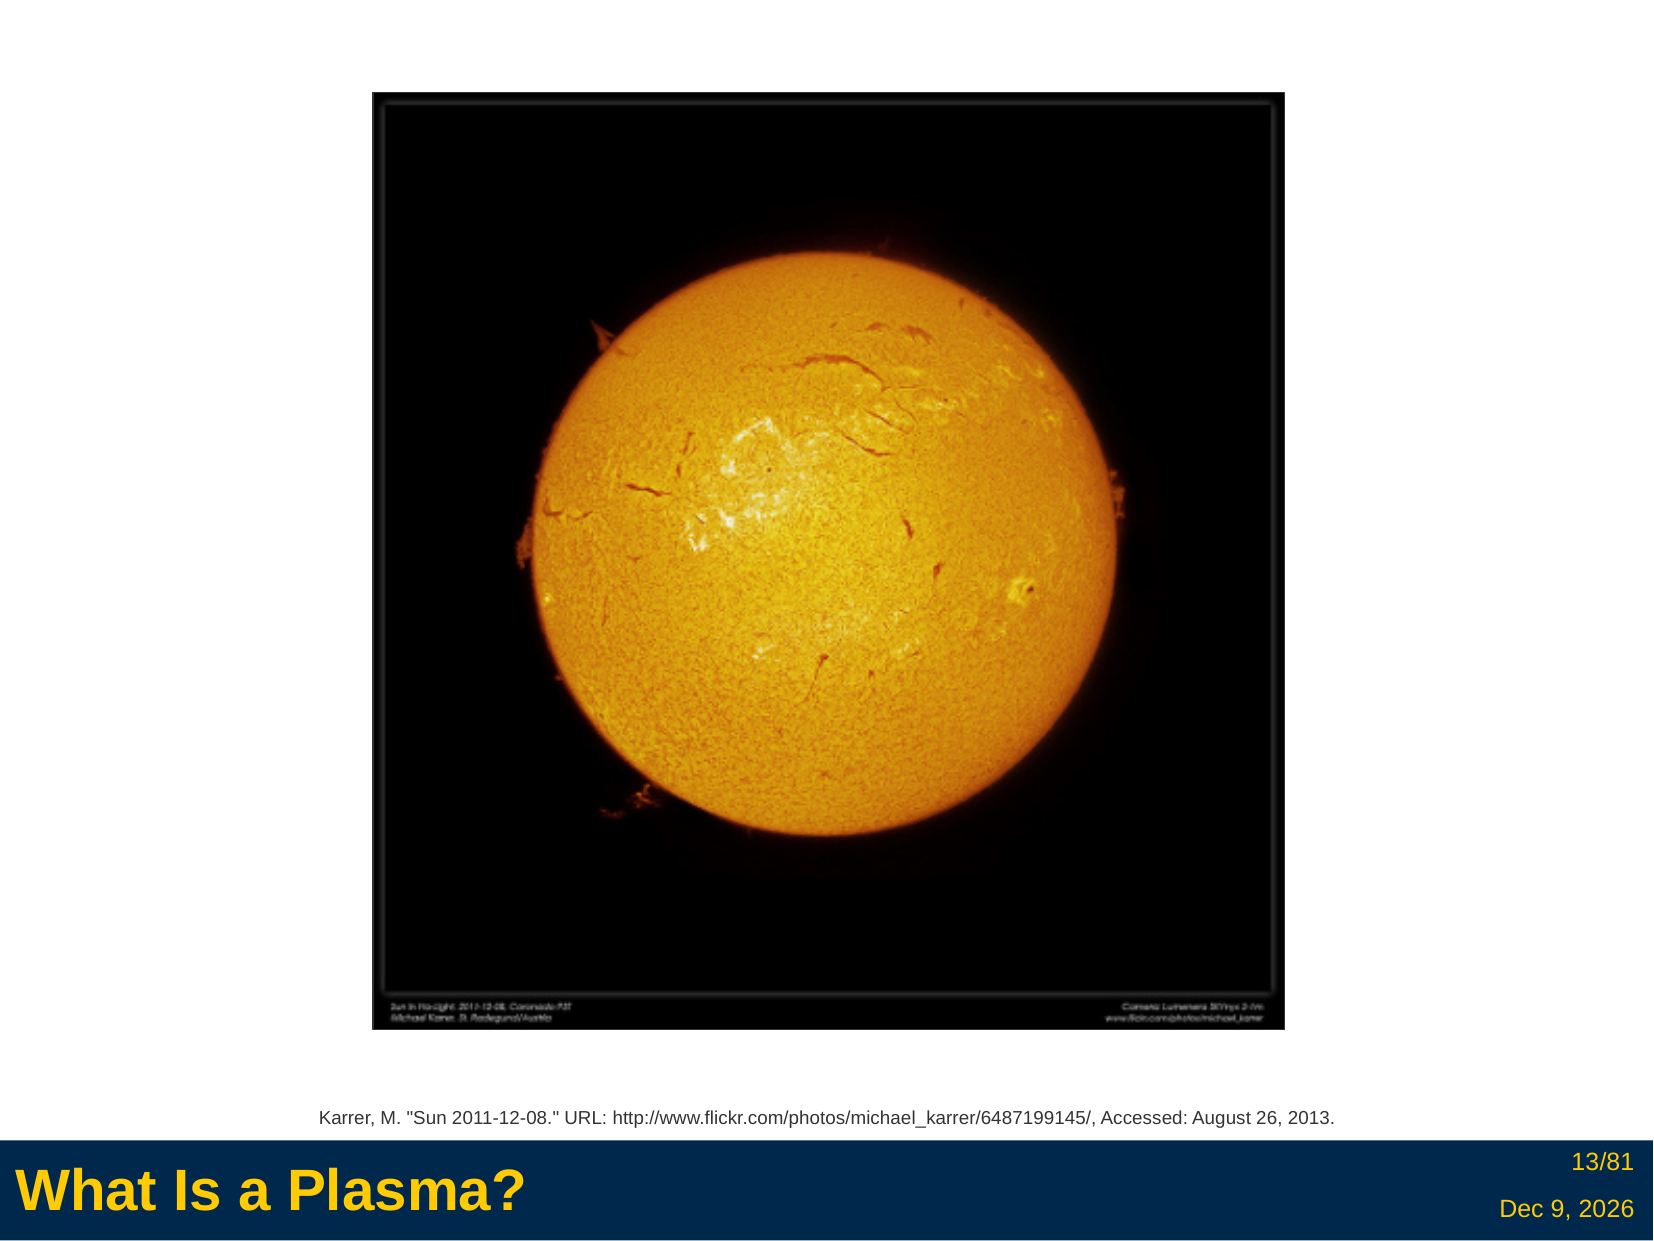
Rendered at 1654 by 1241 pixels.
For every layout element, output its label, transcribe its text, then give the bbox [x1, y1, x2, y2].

picture [373, 93, 1284, 1029]
title What Is a Plasma? [14, 1140, 1380, 1241]
